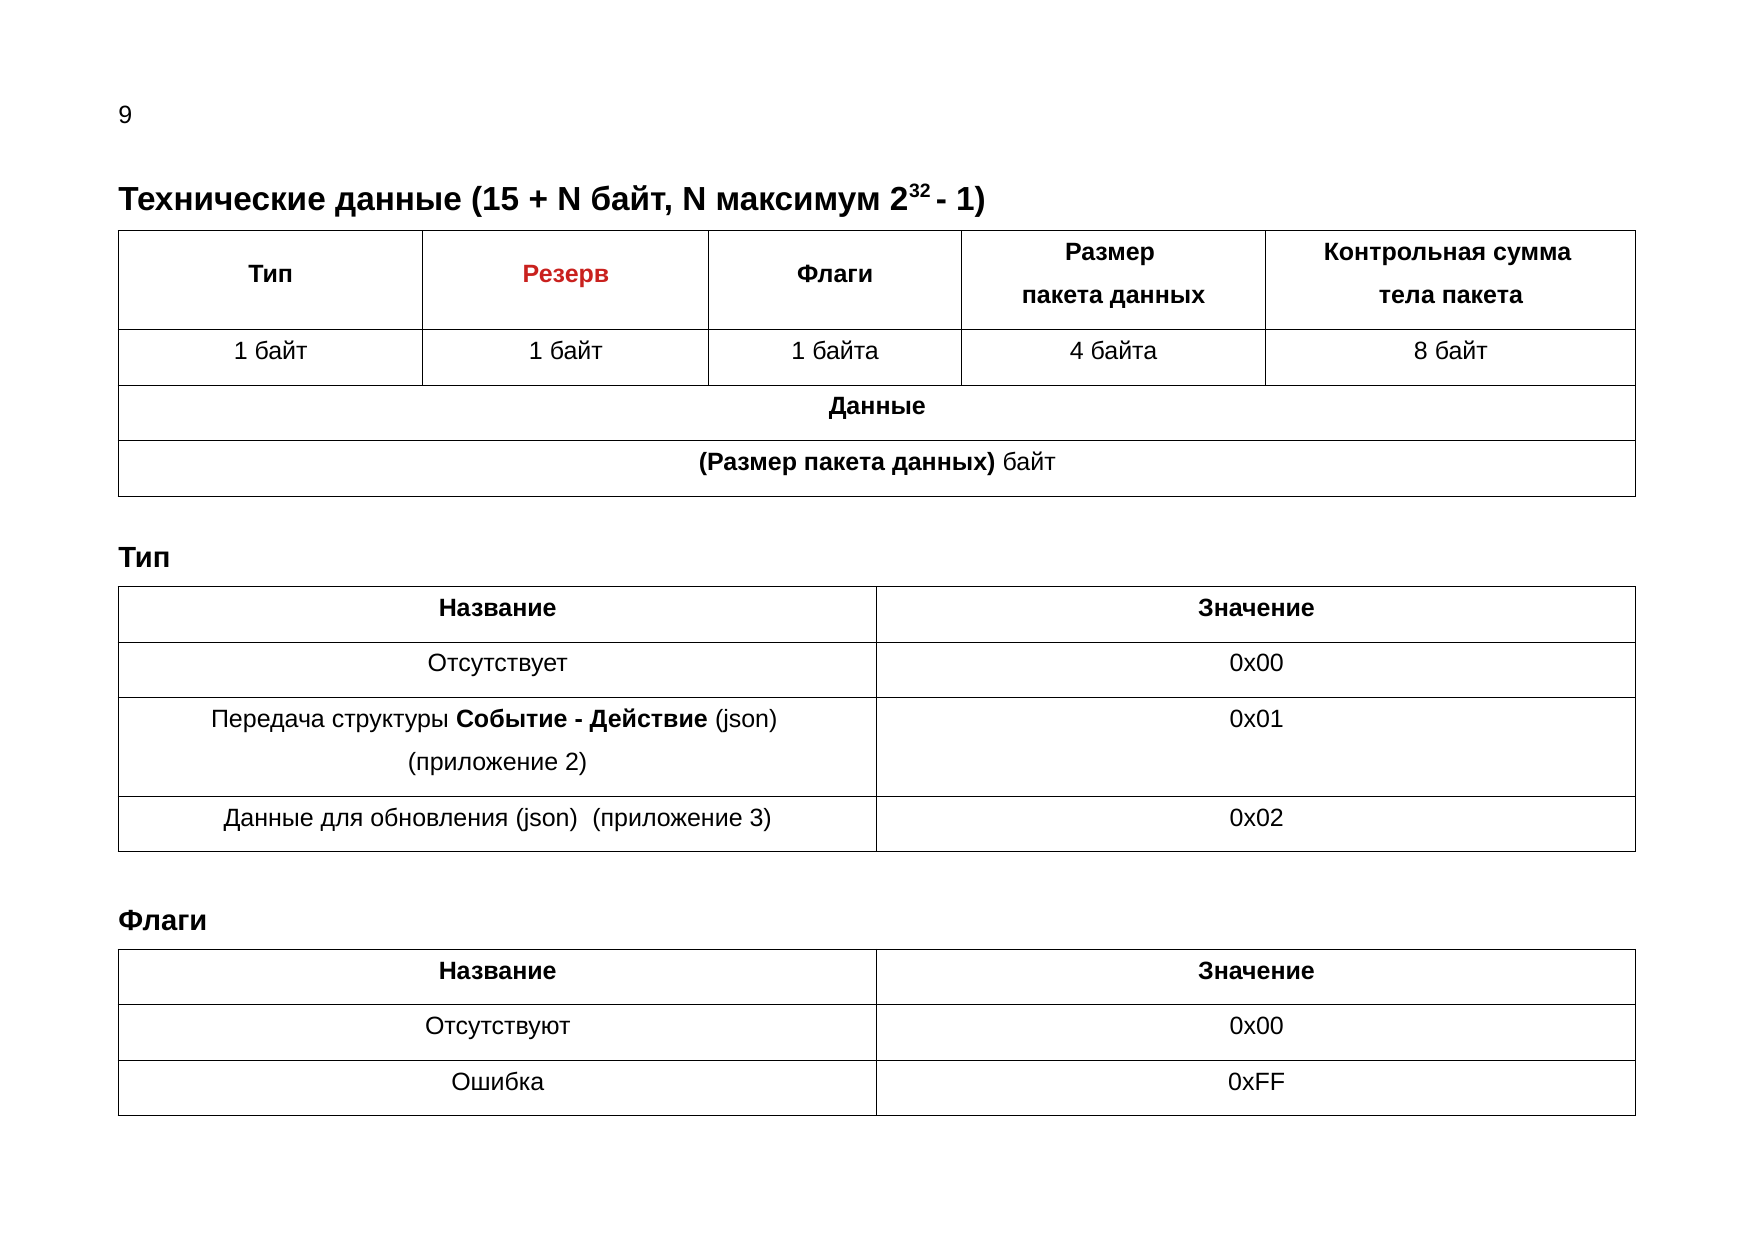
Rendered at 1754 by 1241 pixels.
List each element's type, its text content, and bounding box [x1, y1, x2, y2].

table_cell 1 байт [119, 330, 422, 384]
table_header Резерв [423, 231, 708, 329]
table_cell 0x01 [877, 698, 1635, 796]
table_cell Отсутствует [119, 643, 876, 697]
table_header Значение [877, 587, 1635, 642]
table_cell Данные для обновления (json) (приложение 3) [119, 797, 876, 851]
table_header Размер пакета данных [962, 231, 1265, 329]
table_cell (Размер пакета данных) байт [119, 441, 1635, 496]
table_cell 1 байт [423, 330, 708, 384]
table_cell Передача структуры Событие - Действие (json) (приложение 2) [119, 698, 876, 796]
table_cell 1 байта [709, 330, 961, 384]
table_header Контрольная сумма тела пакета [1266, 231, 1635, 329]
table_header Значение [877, 950, 1635, 1004]
table_cell 8 байт [1266, 330, 1635, 384]
table_header Название [119, 587, 876, 642]
table_cell Данные [119, 386, 1635, 440]
table_header Название [119, 950, 876, 1004]
table_header Тип [119, 231, 422, 329]
subtitle Флаги [118, 903, 1636, 936]
table_cell 0xFF [877, 1061, 1635, 1115]
table_cell Ошибка [119, 1061, 876, 1115]
subtitle Тип [118, 540, 1636, 573]
table_header Флаги [709, 231, 961, 329]
table_cell 4 байта [962, 330, 1265, 384]
table_cell Отсутствуют [119, 1005, 876, 1060]
subtitle Технические данные (15 + N байт, N максимум 232 - 1) [118, 179, 1636, 218]
table_cell 0x02 [877, 797, 1635, 851]
table_cell 0x00 [877, 1005, 1635, 1060]
table_cell 0x00 [877, 643, 1635, 697]
